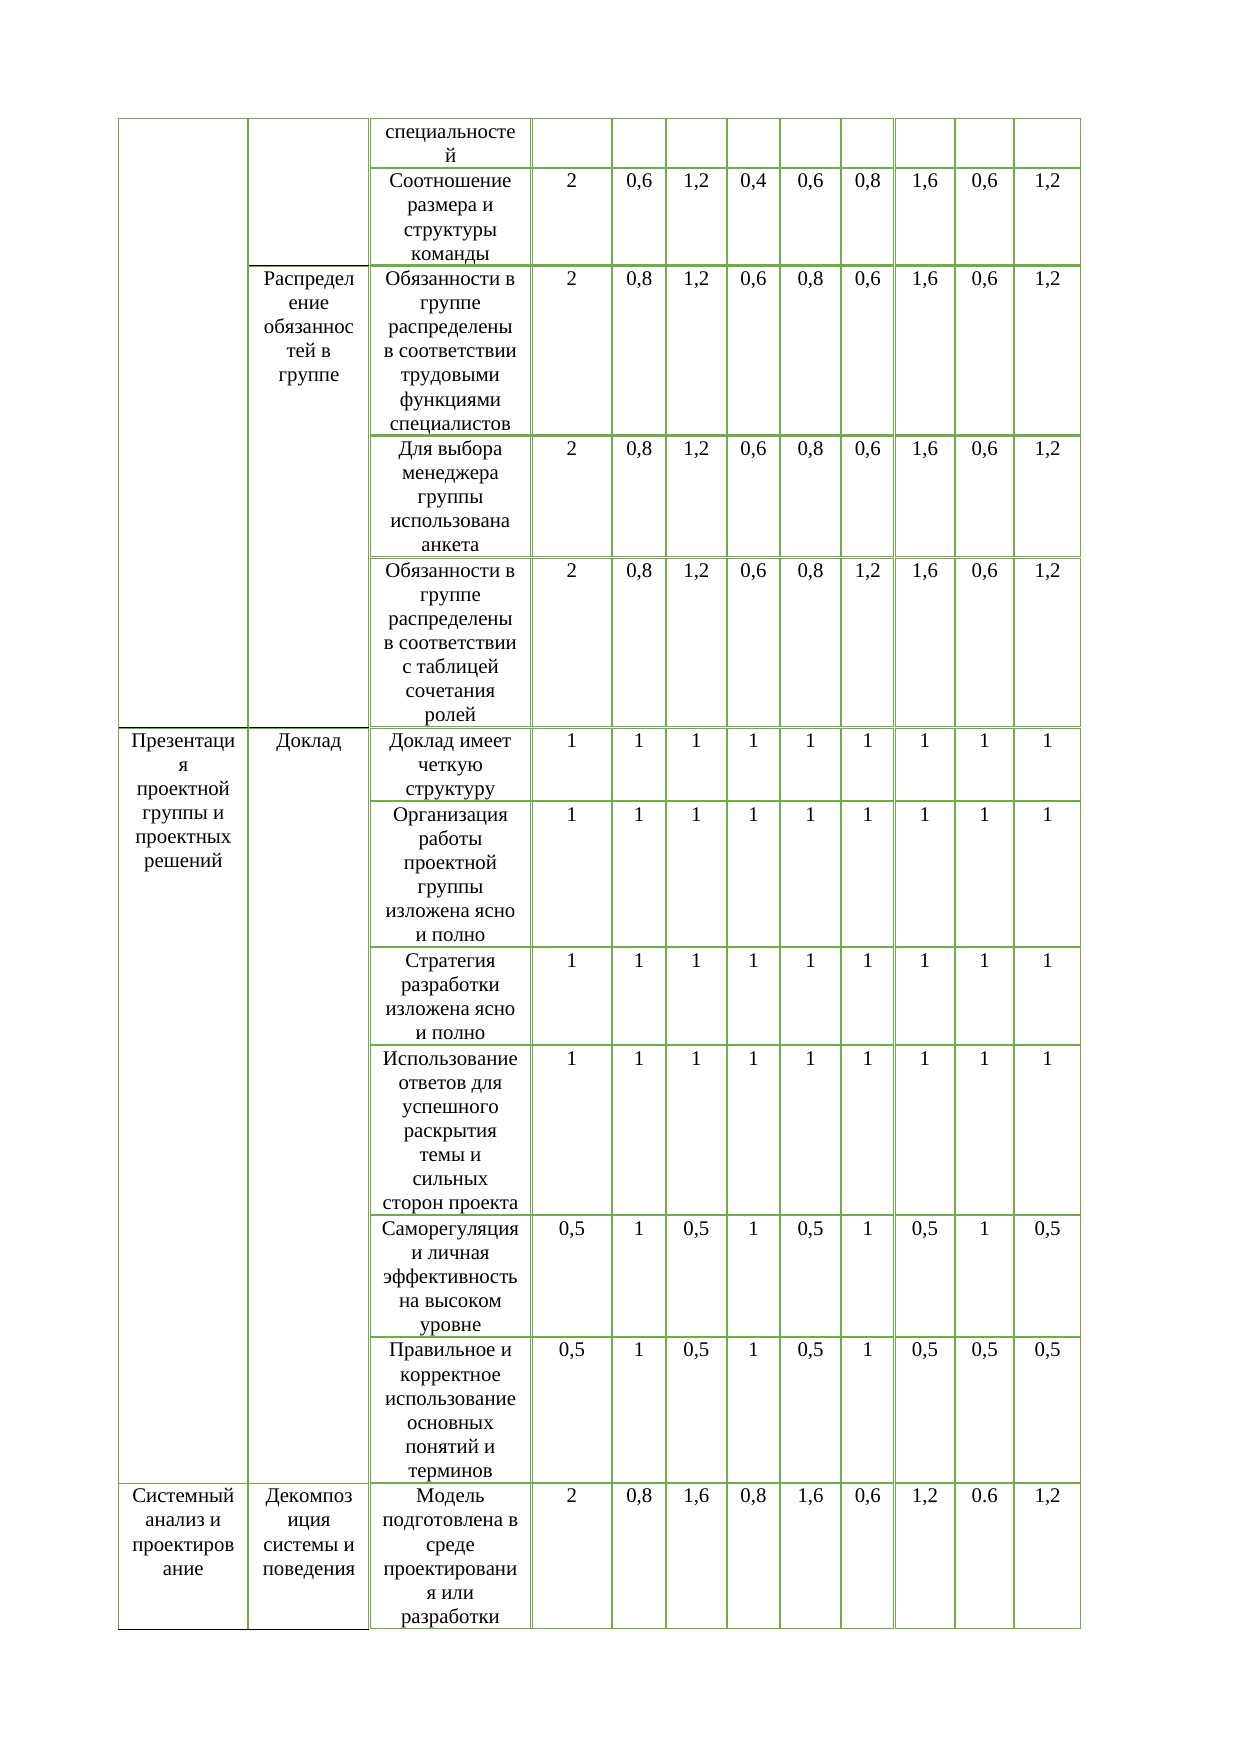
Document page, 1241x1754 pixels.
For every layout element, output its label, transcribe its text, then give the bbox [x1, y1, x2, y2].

table_cell Соотношение размера и структуры команды [371, 169, 530, 264]
table_cell 1 [956, 802, 1013, 946]
table_cell 0,5 [667, 1216, 726, 1336]
table_cell 1,6 [896, 267, 954, 434]
table_cell 1 [667, 729, 726, 800]
table_cell 1 [613, 1216, 665, 1336]
table_cell Стратегия разработки изложена ясно и полно [371, 948, 530, 1044]
table_cell 1 [1015, 729, 1080, 800]
table_cell 0,6 [842, 267, 893, 434]
table_cell 1 [728, 1338, 779, 1482]
table_cell Распределение обязанностей в группе [249, 267, 368, 727]
table_cell 1 [956, 729, 1013, 800]
table_cell [728, 119, 779, 167]
table_cell 0,5 [956, 1338, 1013, 1482]
table_cell 1 [896, 948, 954, 1044]
table_cell 1 [1015, 802, 1080, 946]
table_cell [249, 119, 368, 265]
table_cell 0,8 [613, 1484, 665, 1628]
table_cell Обязанности в группе распределены в соответствии с таблицей сочетания ролей [371, 559, 530, 726]
table_cell 1 [613, 802, 665, 946]
table_cell 0,6 [842, 437, 893, 556]
table_cell 0,6 [956, 437, 1013, 556]
table_cell 0,8 [613, 437, 665, 556]
table_cell 1 [781, 802, 840, 946]
table_cell 1,2 [842, 559, 893, 726]
table_cell 0,8 [613, 559, 665, 726]
table_cell 1 [896, 802, 954, 946]
table_cell 1 [613, 1046, 665, 1214]
table_cell Использование ответов для успешного раскрытия темы и сильных сторон проекта [371, 1046, 530, 1214]
table_cell 1 [842, 1338, 893, 1482]
table_cell 0,6 [781, 169, 840, 264]
table_cell [842, 119, 893, 167]
table_cell 1,6 [667, 1484, 726, 1628]
table_cell Модель подготовлена в среде проектирования или разработки [371, 1484, 530, 1628]
table_cell [896, 119, 954, 167]
table_cell 0,8 [781, 437, 840, 556]
table_cell Доклад [249, 729, 368, 1483]
table_cell 1,2 [667, 169, 726, 264]
table_cell специальностей [371, 119, 530, 167]
table_cell 0,5 [1015, 1216, 1080, 1336]
table_cell 0,4 [728, 169, 779, 264]
table_cell 1 [613, 948, 665, 1044]
table_cell 2 [533, 169, 611, 264]
table_cell 1 [613, 729, 665, 800]
table_cell 1 [896, 1046, 954, 1214]
table_cell 1 [533, 802, 611, 946]
table_cell 1 [781, 1046, 840, 1214]
table_cell 0,6 [728, 437, 779, 556]
table_cell 0,6 [613, 169, 665, 264]
table_cell 2 [533, 559, 611, 726]
table_cell 0,5 [896, 1338, 954, 1482]
table_cell 1 [781, 948, 840, 1044]
table_cell [781, 119, 840, 167]
table_cell 0,5 [533, 1216, 611, 1336]
table_cell 1,2 [1015, 437, 1080, 556]
table_cell 1 [728, 1216, 779, 1336]
table_cell 1 [842, 1216, 893, 1336]
table_cell 1 [896, 729, 954, 800]
table_cell 1,6 [896, 437, 954, 556]
table_cell 1,6 [896, 559, 954, 726]
table_cell 0,6 [956, 559, 1013, 726]
table_cell 1 [956, 1216, 1013, 1336]
table_cell 1 [728, 1046, 779, 1214]
table_cell 1,2 [667, 559, 726, 726]
table_cell [613, 119, 665, 167]
table_cell 2 [533, 267, 611, 434]
table_cell 1,6 [781, 1484, 840, 1628]
table_cell 0,5 [667, 1338, 726, 1482]
table_cell 0,6 [956, 169, 1013, 264]
table_cell 1,6 [896, 169, 954, 264]
table_cell 1 [842, 802, 893, 946]
table_cell 1 [533, 729, 611, 800]
table_cell Организация работы проектной группы изложена ясно и полно [371, 802, 530, 946]
table_cell 0,5 [1015, 1338, 1080, 1482]
table_cell 1 [1015, 948, 1080, 1044]
table_cell Правильное и корректное использование основных понятий и терминов [371, 1338, 530, 1482]
table_cell 1 [728, 729, 779, 800]
table_cell Декомпозиция системы и поведения [249, 1484, 368, 1629]
table_cell 1 [842, 1046, 893, 1214]
table_cell Саморегуляция и личная эффективность на высоком уровне [371, 1216, 530, 1336]
table_cell 0,5 [896, 1216, 954, 1336]
table_cell 1,2 [1015, 1484, 1080, 1628]
table_cell 0,6 [728, 267, 779, 434]
table_cell 0,5 [781, 1216, 840, 1336]
table_cell 1 [781, 729, 840, 800]
table_cell Обязанности в группе распределены в соответствии трудовыми функциями специалистов [371, 267, 530, 434]
table_cell 0,8 [781, 559, 840, 726]
table_cell 2 [533, 437, 611, 556]
table_cell [533, 119, 611, 167]
table_cell 1,2 [896, 1484, 954, 1628]
table_cell 1 [1015, 1046, 1080, 1214]
table_cell 0,5 [533, 1338, 611, 1482]
table_cell 1 [613, 1338, 665, 1482]
table_cell Для выбора менеджера группы использована анкета [371, 437, 530, 556]
table_cell 0,8 [613, 267, 665, 434]
table_cell 1,2 [667, 437, 726, 556]
table_cell 0,5 [781, 1338, 840, 1482]
table_cell 0,6 [842, 1484, 893, 1628]
table_cell 1,2 [667, 267, 726, 434]
table_cell 1,2 [1015, 267, 1080, 434]
table_cell [1015, 119, 1080, 167]
table_cell 1 [842, 948, 893, 1044]
table_cell [119, 119, 247, 727]
table_cell 1,2 [1015, 169, 1080, 264]
table_cell 0,8 [728, 1484, 779, 1628]
table_cell 1,2 [1015, 559, 1080, 726]
table_cell [667, 119, 726, 167]
table_cell 2 [533, 1484, 611, 1628]
table_cell 0.6 [956, 1484, 1013, 1628]
table_cell Системный анализ и проектирование [119, 1484, 247, 1629]
table_cell 1 [956, 948, 1013, 1044]
table_cell Презентация проектной группы и проектных решений [119, 729, 247, 1483]
table_cell 0,8 [842, 169, 893, 264]
table_cell 1 [667, 802, 726, 946]
table_cell 1 [956, 1046, 1013, 1214]
table_cell Доклад имеет четкую структуру [371, 729, 530, 800]
table_cell 1 [533, 1046, 611, 1214]
table_cell 1 [667, 1046, 726, 1214]
table_cell 0,8 [781, 267, 840, 434]
table_cell [956, 119, 1013, 167]
table_cell 1 [728, 802, 779, 946]
table_cell 1 [842, 729, 893, 800]
table_cell 0,6 [956, 267, 1013, 434]
table_cell 1 [533, 948, 611, 1044]
table_cell 1 [667, 948, 726, 1044]
table_cell 0,6 [728, 559, 779, 726]
table_cell 1 [728, 948, 779, 1044]
